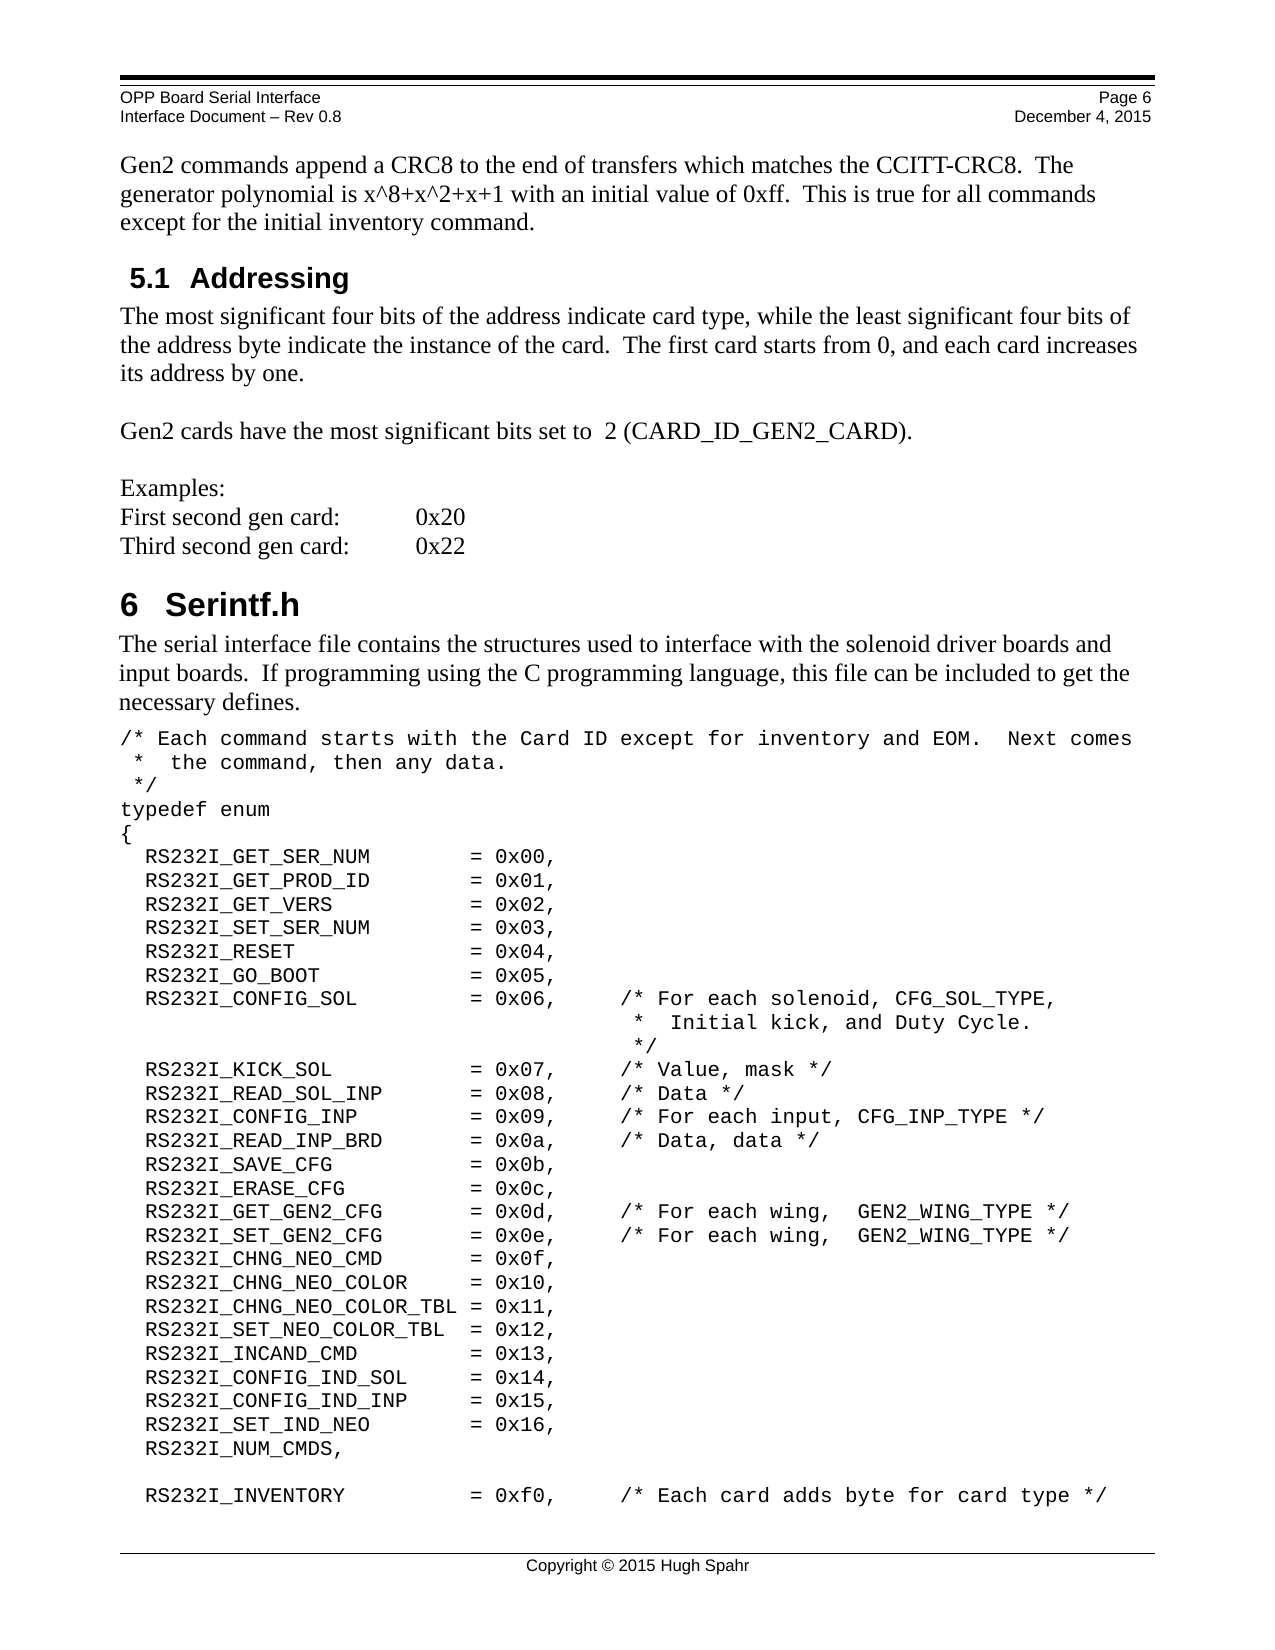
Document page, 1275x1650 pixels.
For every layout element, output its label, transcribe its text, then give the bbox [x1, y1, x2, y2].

text RS232I_GET_GEN2_CFG = 0x0d, /* For each wing, GEN2_WING_TYPE */ [120, 1201, 1155, 1225]
text * the command, then any data. [120, 752, 1155, 776]
text RS232I_CONFIG_INP = 0x09, /* For each input, CFG_INP_TYPE */ [120, 1107, 1155, 1130]
text RS232I_SET_IND_NEO = 0x16, [120, 1414, 1155, 1438]
text Gen2 commands append a CRC8 to the end of transfers which matches the CCITT-CRC8. The generator polynomial is x^8+x^2+x+1 with an initial value of 0xff. This is true for all commands except for the initial inventory command. [120, 150, 1155, 236]
text RS232I_CHNG_NEO_COLOR = 0x10, [120, 1272, 1155, 1296]
text /* Each command starts with the Card ID except for inventory and EOM. Next comes [120, 728, 1155, 752]
text Gen2 cards have the most significant bits set to 2 (CARD_ID_GEN2_CARD). [120, 416, 1155, 445]
text RS232I_INVENTORY = 0xf0, /* Each card adds byte for card type */ [120, 1485, 1155, 1508]
text RS232I_SET_SER_NUM = 0x03, [120, 917, 1155, 941]
text RS232I_CHNG_NEO_COLOR_TBL = 0x11, [120, 1296, 1155, 1319]
text RS232I_GET_PROD_ID = 0x01, [120, 870, 1155, 894]
text RS232I_READ_SOL_INP = 0x08, /* Data */ [120, 1083, 1155, 1107]
text RS232I_GO_BOOT = 0x05, [120, 965, 1155, 988]
text * Initial kick, and Duty Cycle. [120, 1012, 1155, 1036]
text The serial interface file contains the structures used to interface with the solenoid driver boards and input boards. If programming using the C programming language, this file can be included to get the necessary defines. [118, 629, 1155, 716]
text RS232I_INCAND_CMD = 0x13, [120, 1343, 1155, 1367]
text RS232I_GET_VERS = 0x02, [120, 894, 1155, 917]
text RS232I_SAVE_CFG = 0x0b, [120, 1154, 1155, 1177]
text RS232I_KICK_SOL = 0x07, /* Value, mask */ [120, 1059, 1155, 1083]
text typedef enum [120, 799, 1155, 823]
text RS232I_SET_NEO_COLOR_TBL = 0x12, [120, 1319, 1155, 1343]
text RS232I_SET_GEN2_CFG = 0x0e, /* For each wing, GEN2_WING_TYPE */ [120, 1225, 1155, 1248]
text The most significant four bits of the address indicate card type, while the least significant four bits of the address byte indicate the instance of the card. The first card starts from 0, and each card increases its address by one. [120, 301, 1155, 387]
text RS232I_CHNG_NEO_CMD = 0x0f, [120, 1248, 1155, 1272]
text */ [120, 776, 1155, 799]
text */ [120, 1036, 1155, 1059]
text RS232I_CONFIG_IND_SOL = 0x14, [120, 1367, 1155, 1390]
subtitle Serintf.h [120, 585, 1155, 623]
text First second gen card: 0x20 [120, 502, 1155, 531]
subtitle Addressing [129, 261, 1155, 295]
text RS232I_GET_SER_NUM = 0x00, [120, 846, 1155, 870]
text RS232I_ERASE_CFG = 0x0c, [120, 1177, 1155, 1201]
text RS232I_NUM_CMDS, [120, 1438, 1155, 1461]
text RS232I_CONFIG_IND_INP = 0x15, [120, 1390, 1155, 1414]
text Examples: [120, 473, 1155, 502]
text RS232I_RESET = 0x04, [120, 941, 1155, 965]
text Third second gen card: 0x22 [120, 531, 1155, 560]
text { [120, 823, 1155, 846]
text RS232I_READ_INP_BRD = 0x0a, /* Data, data */ [120, 1130, 1155, 1154]
text RS232I_CONFIG_SOL = 0x06, /* For each solenoid, CFG_SOL_TYPE, [120, 988, 1155, 1012]
